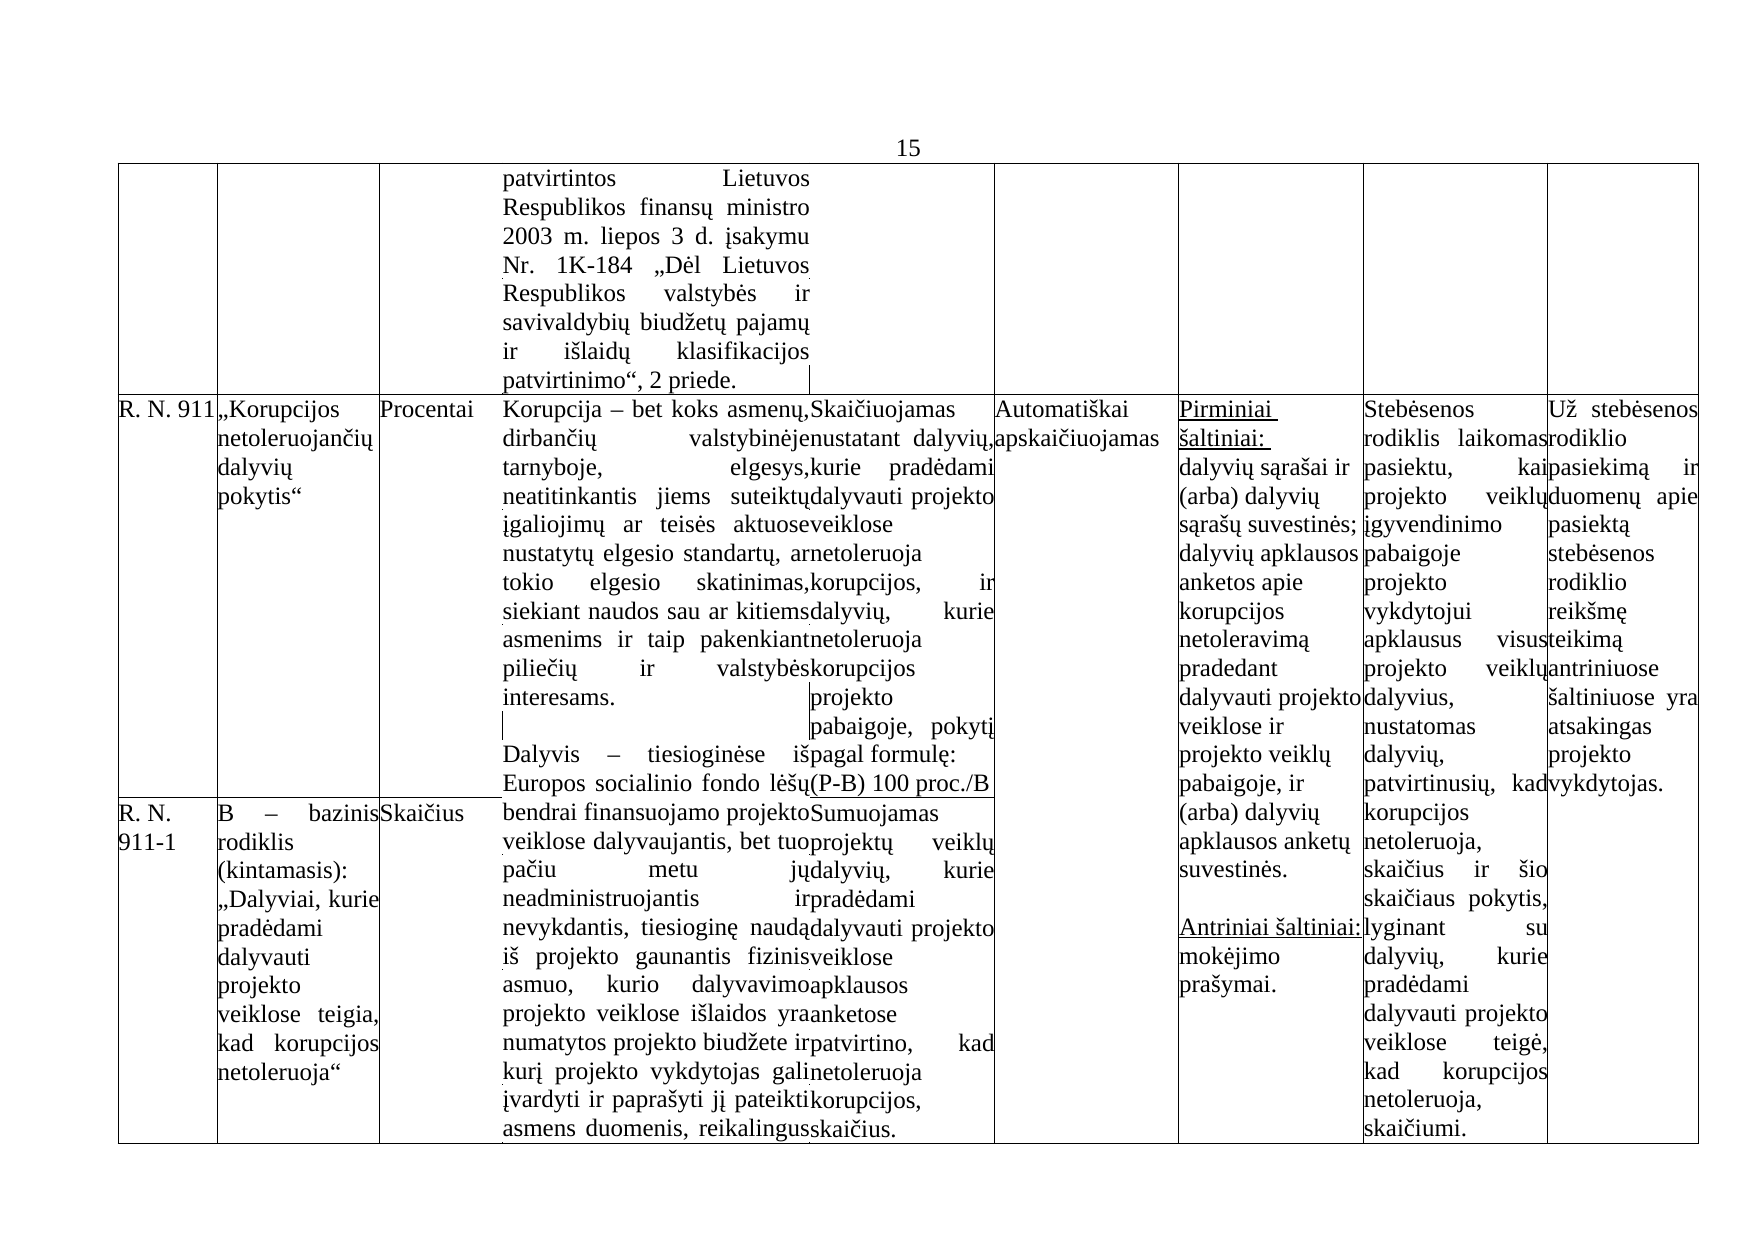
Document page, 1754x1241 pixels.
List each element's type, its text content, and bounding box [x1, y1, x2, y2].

table_cell Stebėsenos rodiklis laikomas pasiektu, kai projekto veiklų įgyvendinimo pabaigoje projekto vykdytojui apklausus visus projekto veiklų dalyvius, nustatomas dalyvių, patvirtinusių, kad korupcijos netoleruoja, skaičius ir šio skaičiaus pokytis, lyginant su dalyvių, kurie pradėdami dalyvauti projekto veiklose teigė, kad korupcijos netoleruoja, skaičiumi. [1364, 395, 1547, 1143]
table_cell [1364, 164, 1547, 393]
table_cell „Korupcijos netoleruojančių dalyvių pokytis“ [218, 395, 379, 797]
table_cell [1548, 164, 1698, 393]
table_cell Sumuojamas projektų veiklų dalyvių, kurie pradėdami dalyvauti projekto veiklose apklausos anketose patvirtino, kad netoleruoja korupcijos, skaičius. [810, 798, 994, 1143]
table_cell patvirtintos Lietuvos Respublikos finansų ministro 2003 m. liepos 3 d. įsakymu Nr. 1K-184 „Dėl Lietuvos Respublikos valstybės ir savivaldybių biudžetų pajamų ir išlaidų klasifikacijos patvirtinimo“, 2 priede. [503, 164, 809, 393]
table_cell Procentai [380, 395, 502, 797]
table_cell R. N. 911-1 [119, 798, 217, 1143]
table_cell B – bazinis rodiklis (kintamasis): „Dalyviai, kurie pradėdami dalyvauti projekto veiklose teigia, kad korupcijos netoleruoja“ [218, 798, 379, 1143]
table_cell Korupcija – bet koks asmenų, dirbančių valstybinėje tarnyboje, elgesys, neatitinkantis jiems suteiktų įgaliojimų ar teisės aktuose nustatytų elgesio standartų, ar tokio elgesio skatinimas, siekiant naudos sau ar kitiems asmenims ir taip pakenkiant piliečių ir valstybės interesams. Dalyvis – tiesioginėse iš Europos socialinio fondo lėšų bendrai finansuojamo projekto veiklose dalyvaujantis, bet tuo pačiu metu jų neadministruojantis ir nevykdantis, tiesioginę naudą iš projekto gaunantis fizinis asmuo, kurio dalyvavimo projekto veiklose išlaidos yra numatytos projekto biudžete ir kurį projekto vykdytojas gali įvardyti ir paprašyti jį pateikti asmens duomenis, reikalingus [503, 395, 809, 1143]
table_cell Automatiškai apskaičiuojamas [995, 395, 1178, 1143]
table_cell [119, 164, 217, 393]
table_cell Skaičius [380, 798, 502, 1143]
table_cell [1179, 164, 1363, 393]
table_cell [380, 164, 502, 393]
table_cell Skaičiuojamas nustatant dalyvių, kurie pradėdami dalyvauti projekto veiklose netoleruoja korupcijos, ir dalyvių, kurie netoleruoja korupcijos projekto pabaigoje, pokytį pagal formulę: (P-B) 100 proc./B [810, 395, 994, 797]
table_cell Pirminiai šaltiniai: dalyvių sąrašai ir (arba) dalyvių sąrašų suvestinės; dalyvių apklausos anketos apie korupcijos netoleravimą pradedant dalyvauti projekto veiklose ir projekto veiklų pabaigoje, ir (arba) dalyvių apklausos anketų suvestinės. Antriniai šaltiniai: mokėjimo prašymai. [1179, 395, 1363, 1143]
table_cell R. N. 911 [119, 395, 217, 797]
table_cell [810, 164, 994, 393]
table_cell [995, 164, 1178, 393]
table_cell [218, 164, 379, 393]
table_cell Už stebėsenos rodiklio pasiekimą ir duomenų apie pasiektą stebėsenos rodiklio reikšmę teikimą antriniuose šaltiniuose yra atsakingas projekto vykdytojas. [1548, 395, 1698, 1143]
